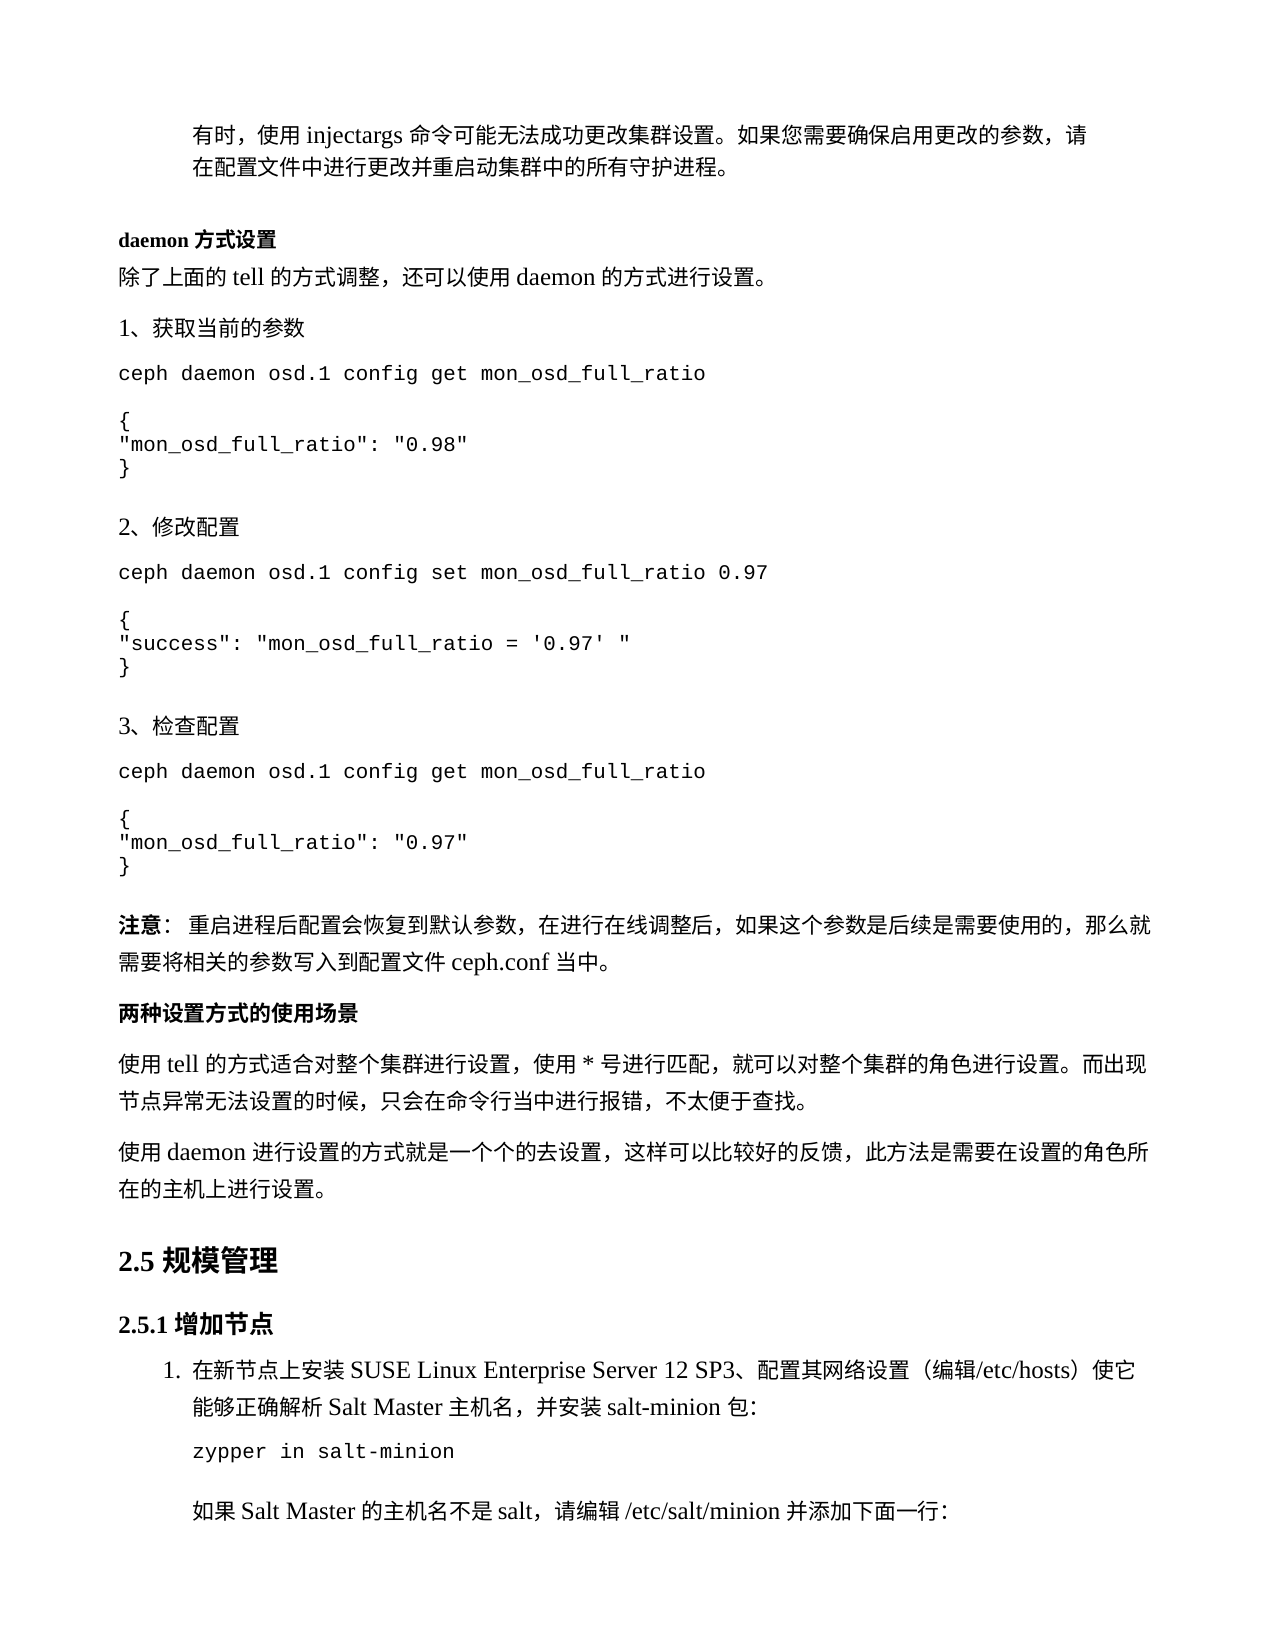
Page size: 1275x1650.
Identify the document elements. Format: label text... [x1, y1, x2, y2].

text zypper in salt-minion [118, 1441, 1157, 1465]
text 使用 tell 的方式适合对整个集群进行设置，使用 * 号进行匹配，就可以对整个集群的角色进行设置。而出现节点异常无法设置的时候，只会在命令行当中进行报错，不太便于查找。 [118, 1047, 1157, 1116]
text ceph daemon osd.1 config get mon_osd_full_ratio [118, 761, 1157, 784]
text } [118, 855, 1157, 879]
text 如果 Salt Master 的主机名不是 salt，请编辑 /etc/salt/minion 并添加下面一行： [118, 1494, 1157, 1526]
text "mon_osd_full_ratio": "0.97" [118, 832, 1157, 855]
text 两种设置方式的使用场景 [118, 996, 1157, 1028]
text 3、检查配置 [118, 709, 1157, 741]
text 有时，使用 injectargs 命令可能无法成功更改集群设置。如果您需要确保启用更改的参数，请 在配置文件中进行更改并重启动集群中的所有守护进程。 [118, 118, 1098, 181]
text } [118, 656, 1157, 680]
text "success": "mon_osd_full_ratio = '0.97' " [118, 633, 1157, 656]
subtitle 2.5 规模管理 [118, 1237, 1157, 1280]
text 2、修改配置 [118, 510, 1157, 542]
subtitle 2.5.1 增加节点 [118, 1305, 1157, 1341]
text "mon_osd_full_ratio": "0.98" [118, 433, 1157, 457]
list 在新节点上安装 SUSE Linux Enterprise Server 12 SP3、配置其网络设置（编辑/etc/hosts）使它能够正确解析 Salt Master 主机名，并安装 salt-minion 包： [162, 1353, 1157, 1422]
text 除了上面的 tell 的方式调整，还可以使用 daemon 的方式进行设置。 [118, 260, 1157, 292]
text { [118, 808, 1157, 832]
text 注意： 重启进程后配置会恢复到默认参数，在进行在线调整后，如果这个参数是后续是需要使用的，那么就需要将相关的参数写入到配置文件 ceph.conf 当中。 [118, 908, 1157, 976]
text 使用 daemon 进行设置的方式就是一个个的去设置，这样可以比较好的反馈，此方法是需要在设置的角色所在的主机上进行设置。 [118, 1135, 1157, 1203]
text } [118, 457, 1157, 481]
subtitle daemon 方式设置 [118, 223, 1157, 254]
text 1、获取当前的参数 [118, 311, 1157, 343]
text ceph daemon osd.1 config get mon_osd_full_ratio [118, 363, 1157, 386]
text ceph daemon osd.1 config set mon_osd_full_ratio 0.97 [118, 562, 1157, 585]
text { [118, 410, 1157, 433]
text { [118, 609, 1157, 633]
